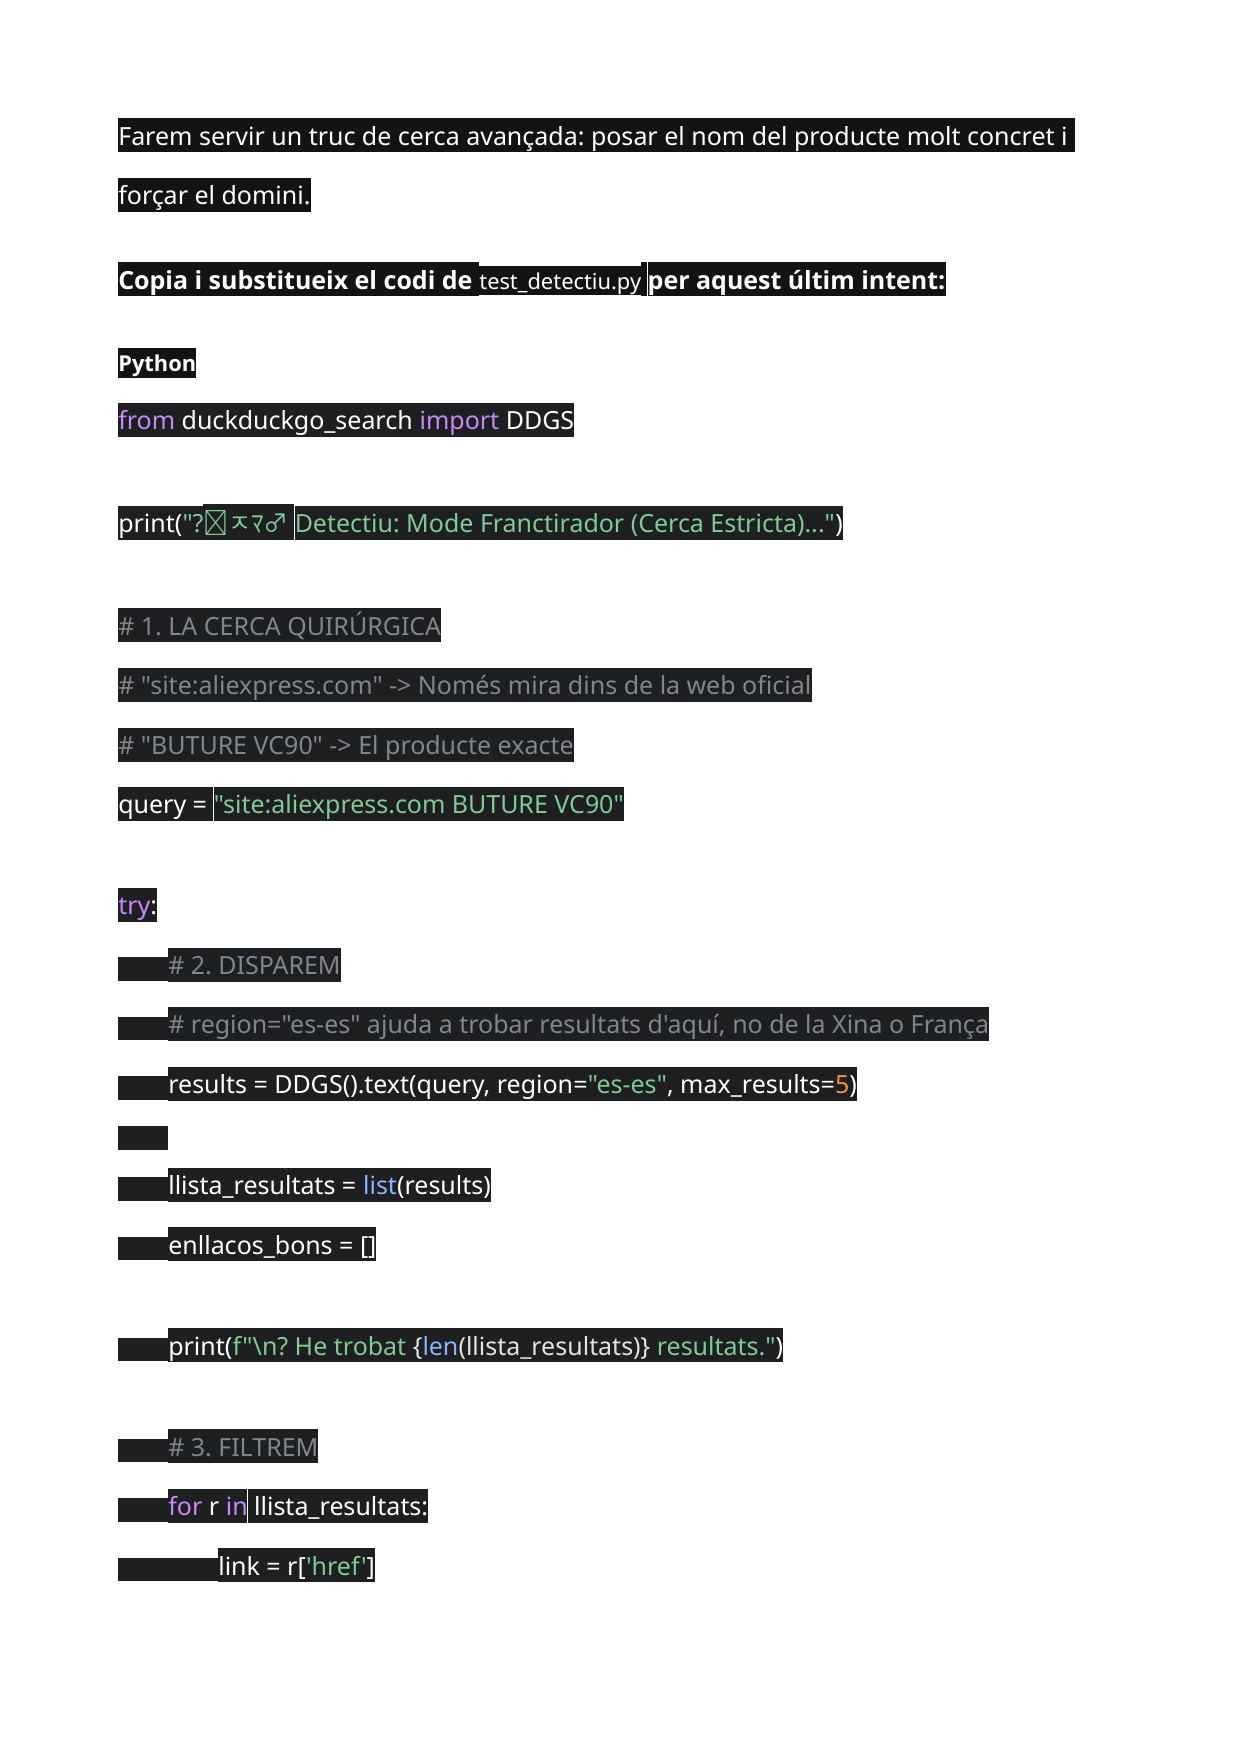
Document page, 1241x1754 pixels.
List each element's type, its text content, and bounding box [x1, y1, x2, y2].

text try: [118, 888, 1122, 922]
text # "BUTURE VC90" -> El producte exacte [118, 727, 1122, 762]
text # 3. FILTREM [118, 1429, 1122, 1463]
text results = DDGS().text(query, region="es-es", max_results=5) [118, 1067, 1122, 1101]
text from duckduckgo_search import DDGS [118, 403, 1122, 437]
text print("?￯ﾸﾏ‍♂️ Detectiu: Mode Franctirador (Cerca Estricta)...") [118, 503, 1122, 540]
text for r in llista_resultats: [118, 1489, 1122, 1523]
text print(f"\n? He trobat {len(llista_resultats)} resultats.") [118, 1328, 1122, 1362]
text llista_resultats = list(results) [118, 1168, 1122, 1202]
text link = r['href'] [118, 1548, 1122, 1582]
text # region="es-es" ajuda a trobar resultats d'aquí, no de la Xina o França [118, 1007, 1122, 1041]
text Farem servir un truc de cerca avançada: posar el nom del producte molt concret i forçar el domini. [118, 118, 1122, 212]
text Python [118, 346, 1122, 378]
text # 1. LA CERCA QUIRÚRGICA [118, 608, 1122, 642]
text # "site:aliexpress.com" -> Només mira dins de la web oficial [118, 668, 1122, 702]
text # 2. DISPAREM [118, 948, 1122, 982]
text enllacos_bons = [] [118, 1227, 1122, 1261]
text query = "site:aliexpress.com BUTURE VC90" [118, 787, 1122, 821]
text Copia i substitueix el codi de test_detectiu.py per aquest últim intent: [118, 262, 1122, 296]
